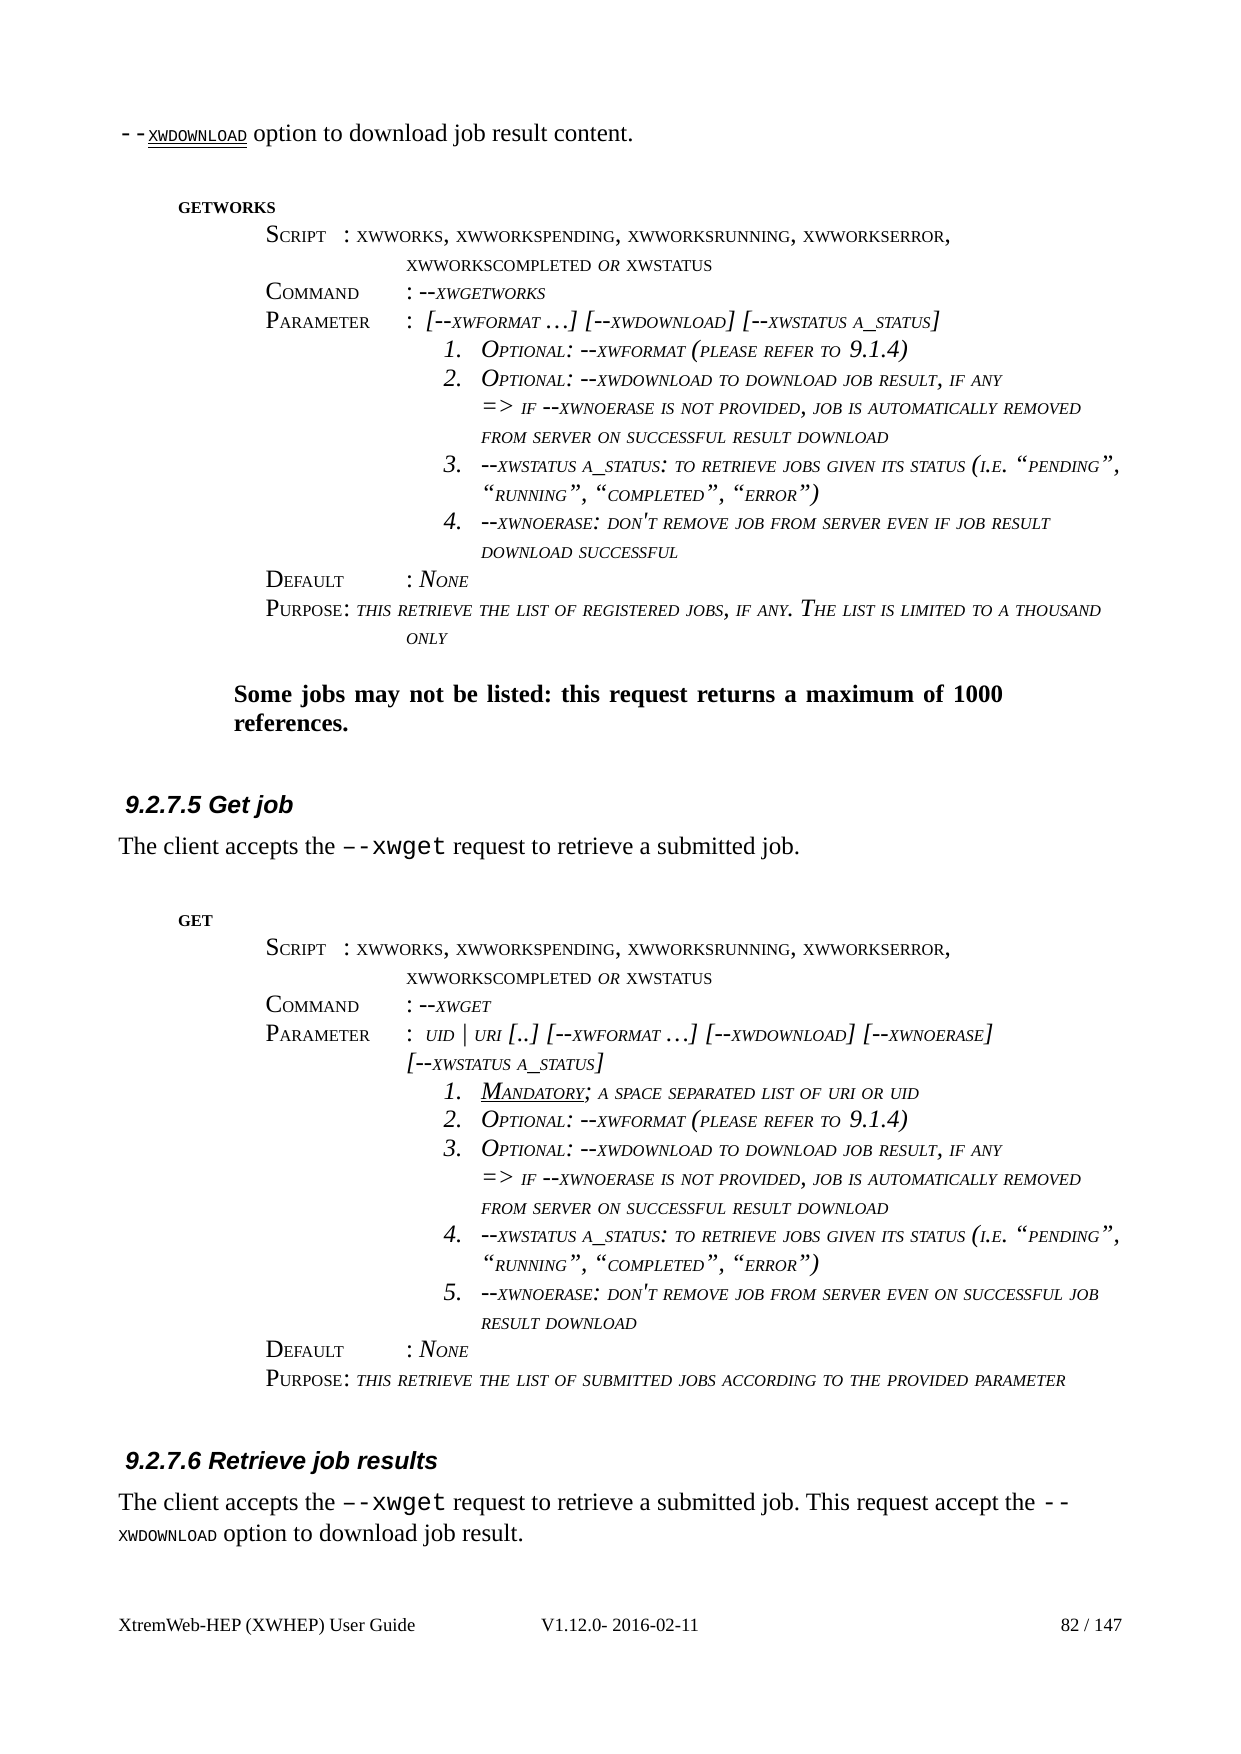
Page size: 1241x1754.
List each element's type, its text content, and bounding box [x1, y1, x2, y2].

text get [178, 903, 1122, 932]
subtitle Get job [118, 790, 1122, 819]
text Parameter : uid | uri [..] [--xwformat …] [--xwdownload] [--xwnoerase] [--xwstatus a_status] [265, 1018, 1122, 1076]
text Script : xwworks, xwworkspending, xwworksrunning, xwworkserror, xwworkscompleted or xwstatus [265, 932, 1122, 989]
text The client accepts the –-xwget request to retrieve a submitted job. This request accept the --xwdownload option to download job result. [118, 1487, 1122, 1548]
text Command : --xwgetworks [265, 276, 1122, 305]
list Optional: --xwformat (please refer to 9.1.4) [443, 334, 1122, 363]
list Optional: --xwdownload to download job result, if any => if --xwnoerase is not provided, job is automatically removed from server on successful result download [443, 363, 1122, 449]
text Default : None [265, 1334, 1122, 1363]
list --xwnoerase: don't remove job from server even on successful job result download [443, 1277, 1122, 1334]
list --xwstatus a_status: to retrieve jobs given its status (i.e. “pending”, “running”, “completed”, “error”) [443, 449, 1122, 506]
text getworks [178, 190, 1122, 219]
list --xwstatus a_status: to retrieve jobs given its status (i.e. “pending”, “running”, “completed”, “error”) [443, 1219, 1122, 1277]
text Parameter : [--xwformat …] [--xwdownload] [--xwstatus a_status] [265, 305, 1122, 334]
text Command : --xwget [265, 989, 1122, 1018]
text --xwdownload option to download job result content. [118, 118, 1122, 149]
subtitle Retrieve job results [118, 1446, 1122, 1474]
text The client accepts the –-xwget request to retrieve a submitted job. [118, 831, 1122, 862]
list Optional: --xwformat (please refer to 9.1.4) [443, 1104, 1122, 1133]
text Some jobs may not be listed: this request returns a maximum of 1000 references. [233, 679, 1004, 736]
list Mandatory; a space separated list of uri or uid [443, 1076, 1122, 1104]
text Purpose : this retrieve the list of submitted jobs according to the provided parameter [265, 1363, 1122, 1392]
text Default : None [265, 564, 1122, 593]
text Script : xwworks, xwworkspending, xwworksrunning, xwworkserror, xwworkscompleted or xwstatus [265, 219, 1122, 276]
text Purpose : this retrieve the list of registered jobs, if any. The list is limited to a thousand only [265, 593, 1122, 650]
list --xwnoerase: don't remove job from server even if job result download successful [443, 506, 1122, 564]
list Optional: --xwdownload to download job result, if any => if --xwnoerase is not provided, job is automatically removed from server on successful result download [443, 1133, 1122, 1219]
